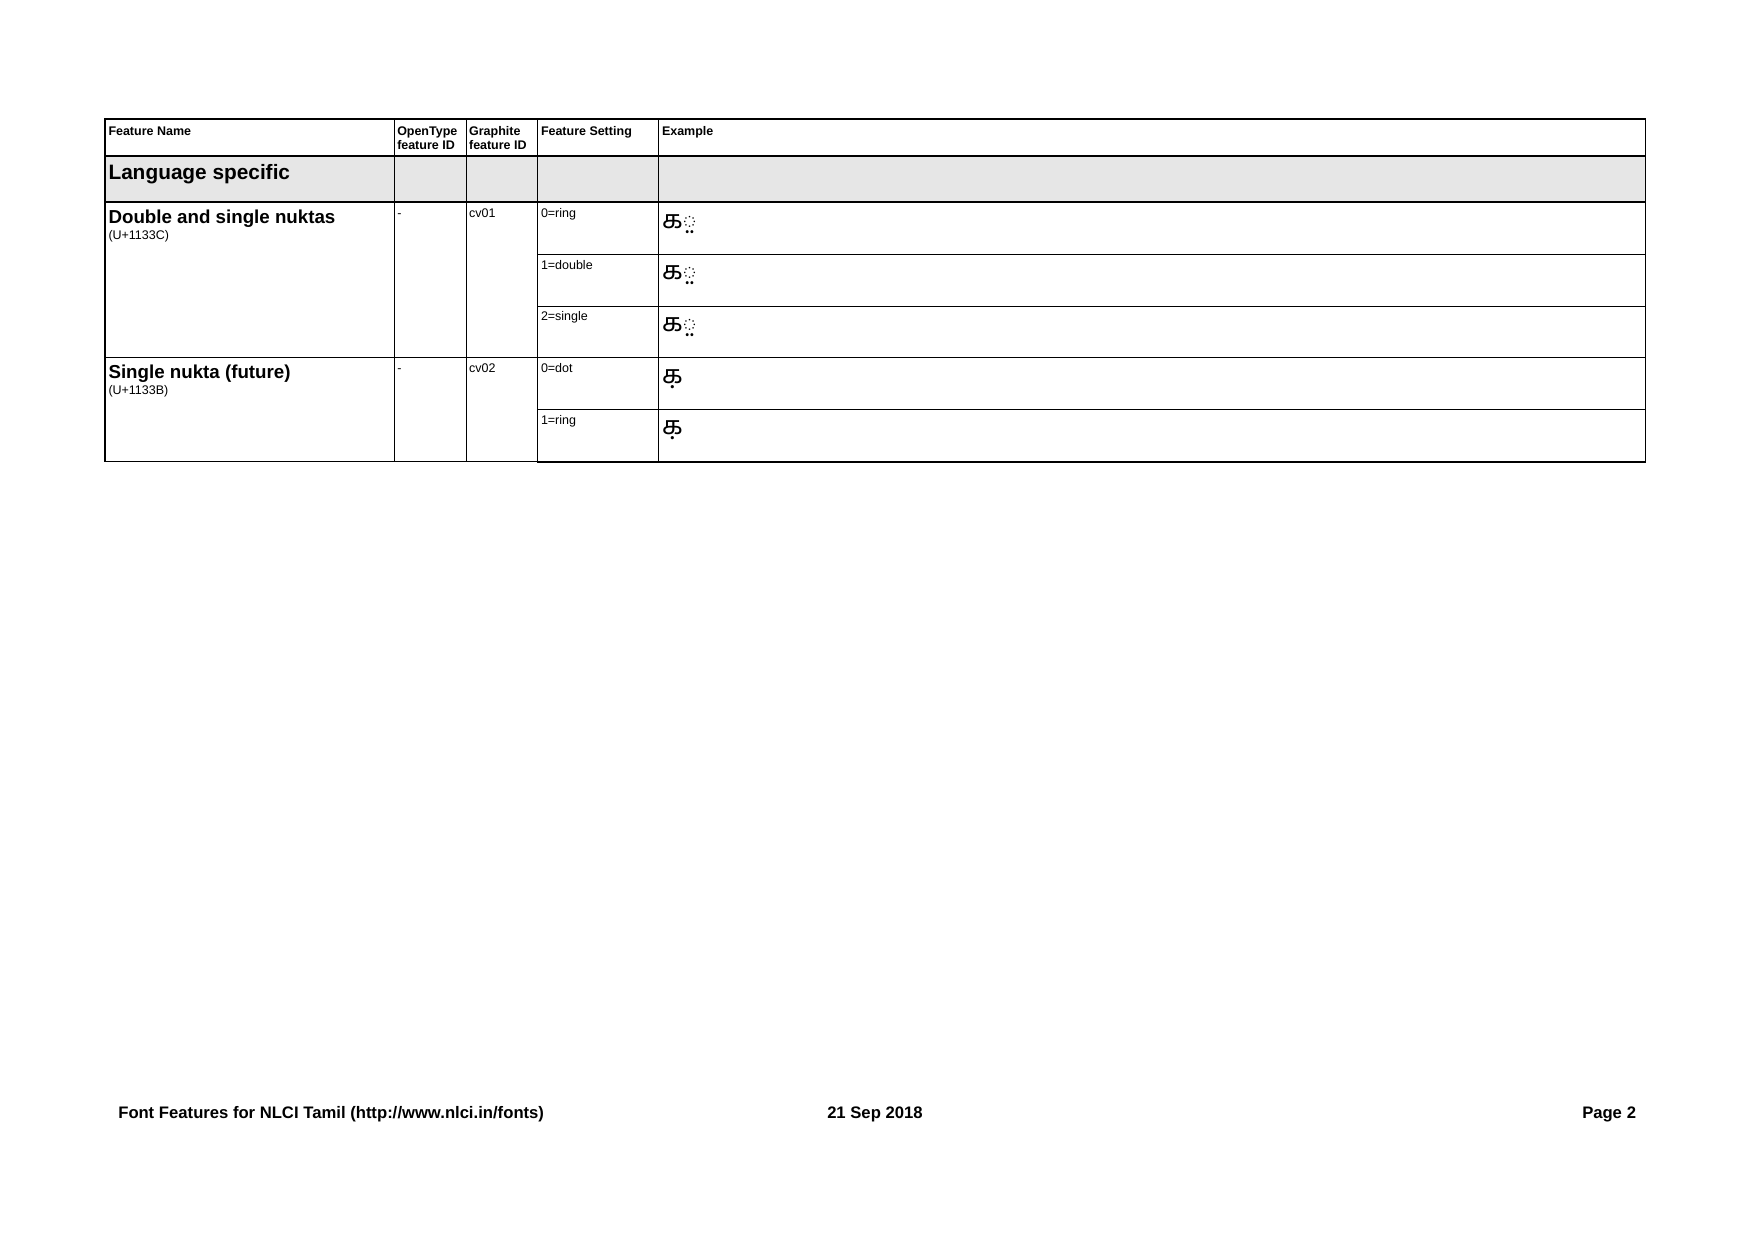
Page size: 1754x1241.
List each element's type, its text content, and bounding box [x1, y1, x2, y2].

table_cell க𑌻 [659, 410, 1645, 461]
table_cell க𑌼 [659, 307, 1645, 357]
table_header Example [659, 120, 1645, 155]
table_cell [395, 157, 466, 201]
table_cell 0=dot [538, 358, 658, 409]
table_cell 0=ring [538, 203, 658, 254]
table_cell 1=ring [538, 410, 658, 461]
table_cell cv01 [467, 203, 537, 357]
table_cell cv02 [467, 358, 537, 461]
table_cell - [395, 203, 466, 357]
table_cell [538, 157, 658, 201]
table_cell 1=double [538, 255, 658, 306]
table_cell க𑌼 [659, 255, 1645, 306]
table_header Graphite feature ID [467, 120, 537, 155]
table_header OpenType feature ID [395, 120, 466, 155]
table_cell Single nukta (future) (U+1133B) [106, 358, 394, 461]
table_cell க𑌼 [659, 203, 1645, 254]
table_cell Language specific [106, 157, 394, 201]
table_cell 2=single [538, 307, 658, 357]
table_cell [659, 157, 1645, 201]
table_header Feature Setting [538, 120, 658, 155]
table_header Feature Name [106, 120, 394, 155]
table_cell க𑌻 [659, 358, 1645, 409]
table_cell Double and single nuktas (U+1133C) [106, 203, 394, 357]
table_cell [467, 157, 537, 201]
table_cell - [395, 358, 466, 461]
